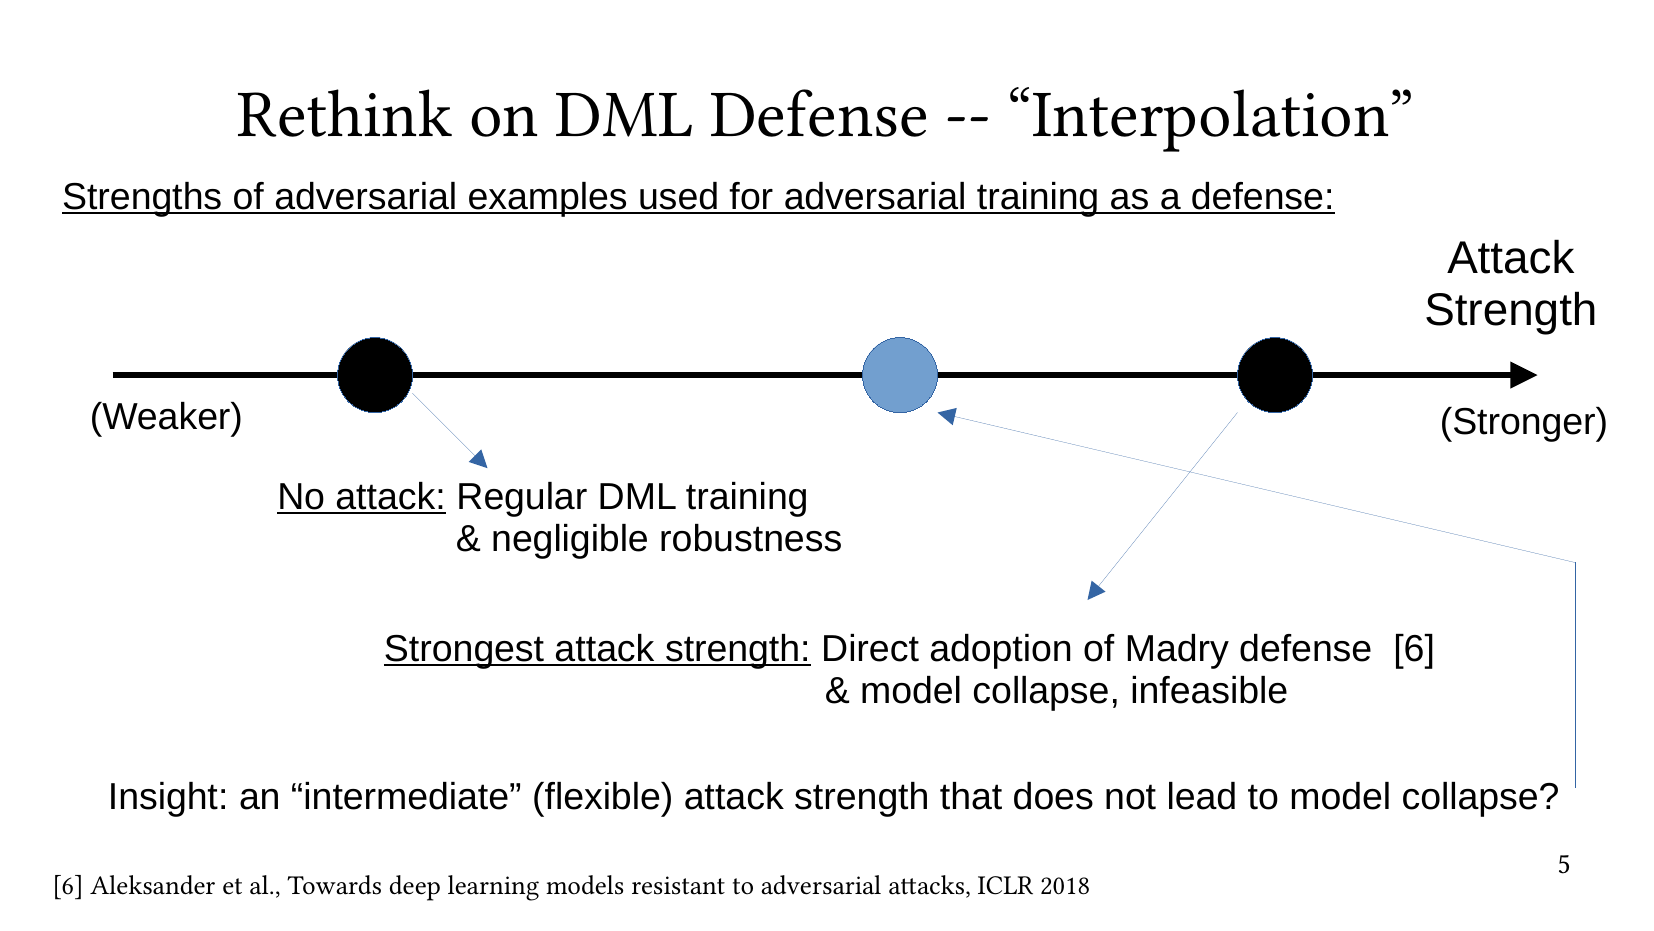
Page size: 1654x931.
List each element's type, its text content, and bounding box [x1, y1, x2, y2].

text_box [1237, 337, 1313, 413]
title Rethink on DML Defense -- “Interpolation” [82, 37, 1571, 193]
text_box (Weaker) [75, 388, 301, 488]
text_box (Stronger) [1425, 393, 1624, 451]
text_box Insight: an “intermediate” (flexible) attack strength that does not lead to model collapse? [93, 768, 1576, 826]
text_box [337, 337, 413, 413]
text_box [6] Aleksander et al., Towards deep learning models resistant to adversarial attacks, ICLR 2018 [37, 862, 1106, 909]
text_box Attack Strength [1409, 225, 1613, 343]
text_box Strongest attack strength: Direct adoption of Madry defense [6] & model collapse, infeasible [369, 619, 1451, 719]
text_box Strengths of adversarial examples used for adversarial training as a defense: [47, 168, 1351, 226]
text_box [862, 337, 938, 413]
text_box No attack: Regular DML training & negligible robustness [262, 468, 858, 567]
